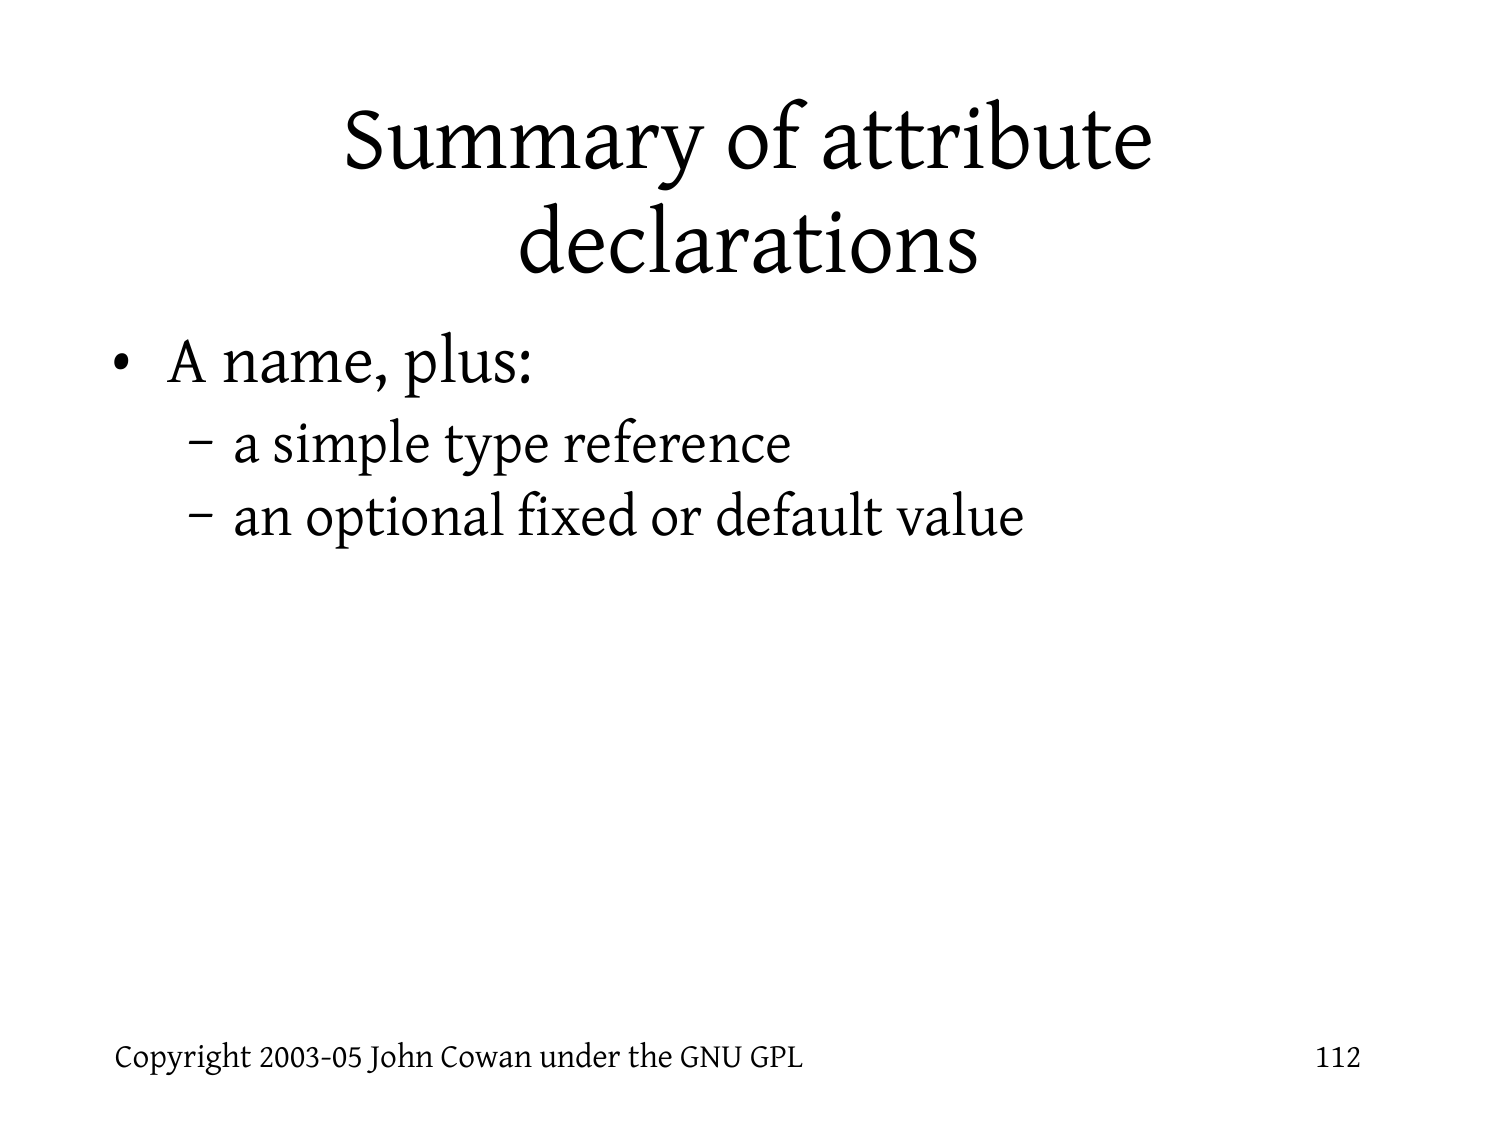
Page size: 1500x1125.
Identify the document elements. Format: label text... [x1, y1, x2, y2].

title Summary of attribute declarations [112, 62, 1387, 324]
list A name, plus: a simple type reference an optional fixed or default value [112, 324, 1387, 1005]
